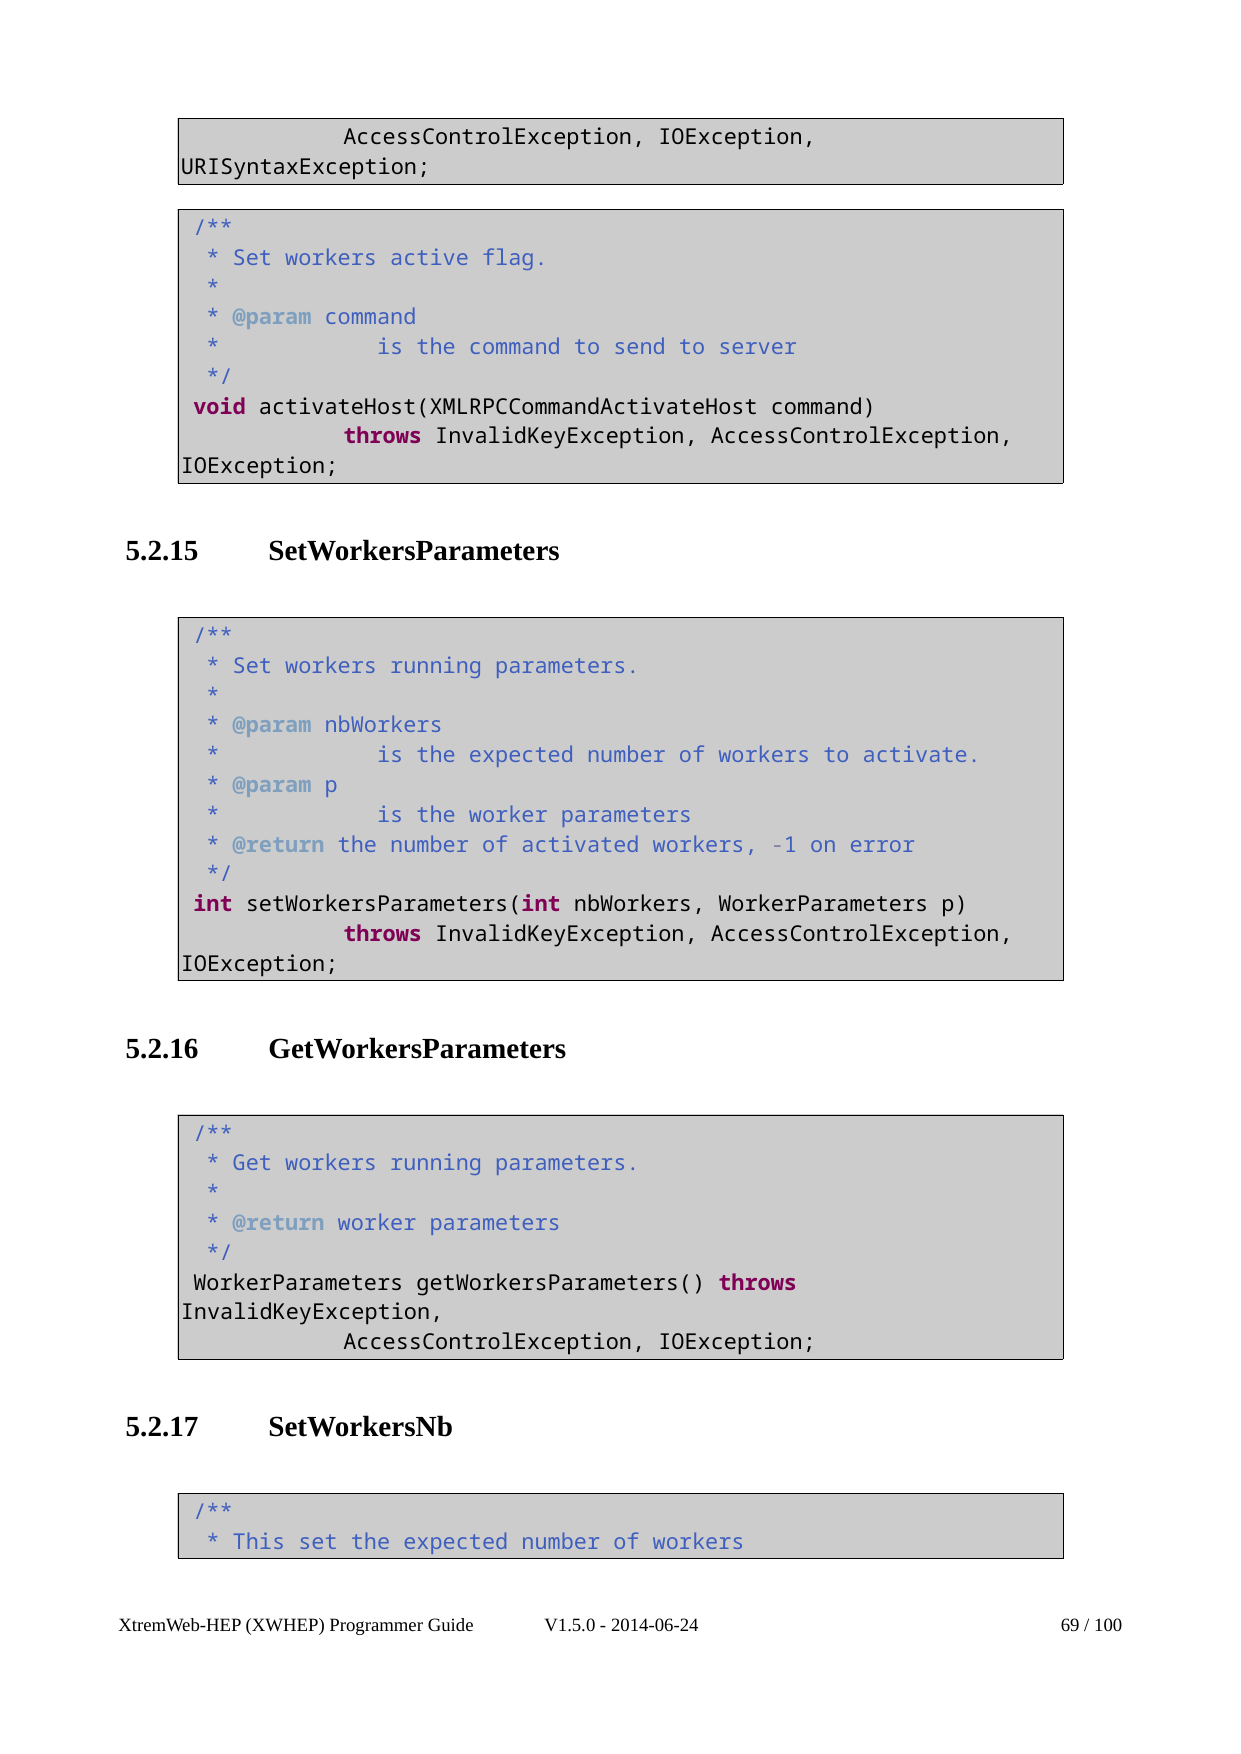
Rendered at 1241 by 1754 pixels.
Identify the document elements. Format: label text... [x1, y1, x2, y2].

subtitle SetWorkersParameters [118, 533, 1122, 567]
text * This set the expected number of workers [179, 1523, 1063, 1558]
text int setWorkersParameters(int nbWorkers, WorkerParameters p) [179, 885, 1063, 915]
text * [179, 677, 1063, 706]
text */ [179, 855, 1063, 885]
text /** [179, 1116, 1063, 1144]
text /** [179, 210, 1063, 239]
text void activateHost(XMLRPCCommandActivateHost command) [179, 388, 1063, 417]
text WorkerParameters getWorkersParameters() throws InvalidKeyException, [179, 1263, 1063, 1323]
text AccessControlException, IOException, URISyntaxException; [179, 119, 1063, 184]
text throws InvalidKeyException, AccessControlException, IOException; [179, 417, 1063, 483]
text * is the worker parameters [179, 796, 1063, 826]
text * is the command to send to server [179, 328, 1063, 358]
text * @param command [179, 298, 1063, 328]
text * Set workers running parameters. [179, 647, 1063, 677]
text * [179, 268, 1063, 298]
text */ [179, 1234, 1063, 1263]
text * [179, 1174, 1063, 1204]
text throws InvalidKeyException, AccessControlException, IOException; [179, 915, 1063, 980]
text * is the expected number of workers to activate. [179, 736, 1063, 766]
text */ [179, 358, 1063, 388]
subtitle SetWorkersNb [118, 1409, 1122, 1443]
text * Get workers running parameters. [179, 1144, 1063, 1174]
text * @return the number of activated workers, -1 on error [179, 826, 1063, 855]
text * Set workers active flag. [179, 239, 1063, 268]
text /** [179, 1494, 1063, 1523]
text /** [179, 618, 1063, 647]
text * @param p [179, 766, 1063, 796]
text * @param nbWorkers [179, 706, 1063, 736]
text * @return worker parameters [179, 1204, 1063, 1234]
subtitle GetWorkersParameters [118, 1031, 1122, 1064]
text AccessControlException, IOException; [179, 1323, 1063, 1359]
